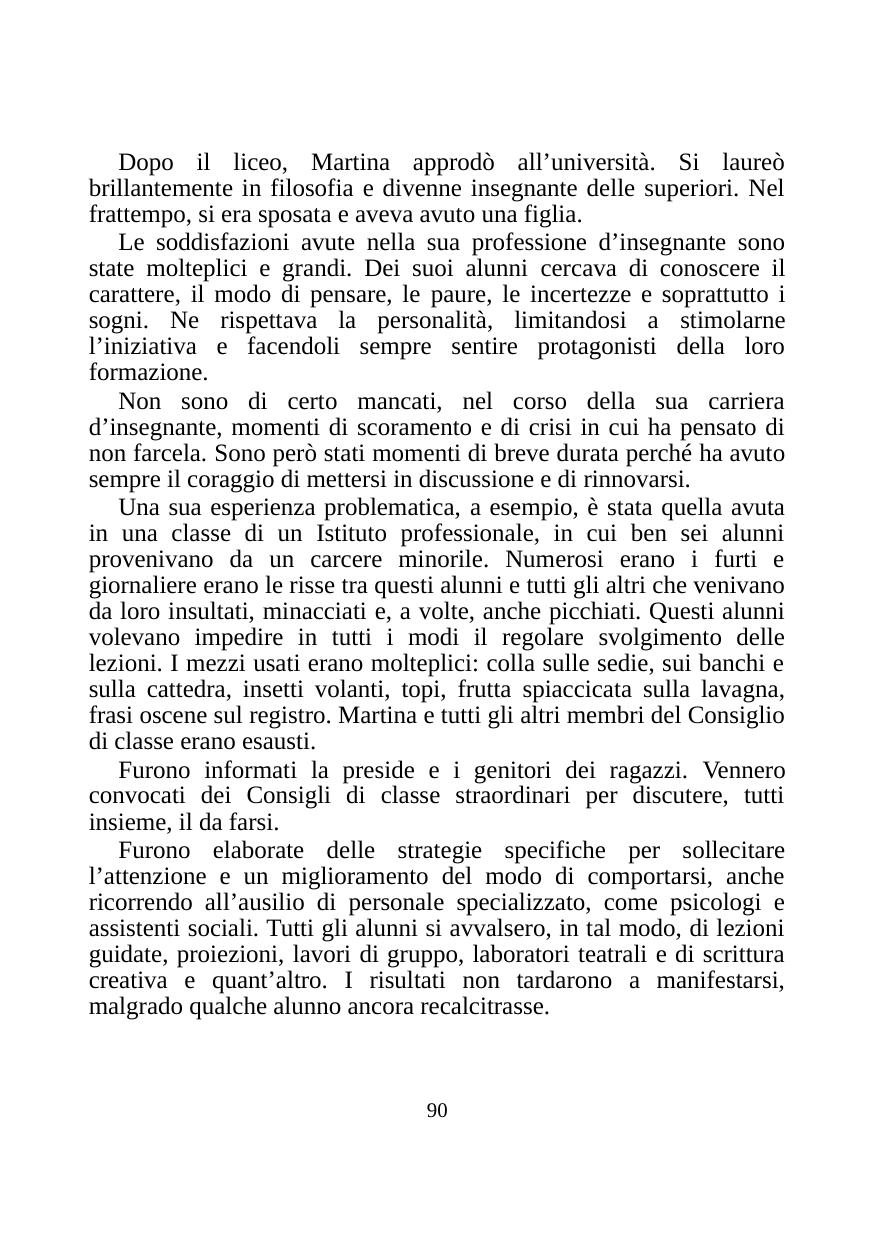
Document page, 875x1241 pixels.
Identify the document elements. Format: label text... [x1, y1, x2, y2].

text Dopo il liceo, Martina approdò all’università. Si laureò brillantemente in filosofia e divenne insegnante delle superiori. Nel frattempo, si era sposata e aveva avuto una figlia. [88, 147, 786, 227]
text Furono elaborate delle strategie specifiche per sollecitare l’attenzione e un miglioramento del modo di comportarsi, anche ricorrendo all’ausilio di personale specializzato, come psicologi e assistenti sociali. Tutti gli alunni si avvalsero, in tal modo, di lezioni guidate, proiezioni, lavori di gruppo, laboratori teatrali e di scrittura creativa e quant’altro. I risultati non tardarono a manifestarsi, malgrado qualche alunno ancora recalcitrasse. [88, 835, 786, 1020]
text Non sono di certo mancati, nel corso della sua carriera d’insegnante, momenti di scoramento e di crisi in cui ha pensato di non farcela. Sono però stati momenti di breve durata perché ha avuto sempre il coraggio di mettersi in discussione e di rinnovarsi. [88, 386, 786, 492]
text Una sua esperienza problematica, a esempio, è stata quella avuta in una classe di un Istituto professionale, in cui ben sei alunni provenivano da un carcere minorile. Numerosi erano i furti e giornaliere erano le risse tra questi alunni e tutti gli altri che venivano da loro insultati, minacciati e, a volte, anche picchiati. Questi alunni volevano impedire in tutti i modi il regolare svolgimento delle lezioni. I mezzi usati erano molteplici: colla sulle sedie, sui banchi e sulla cattedra, insetti volanti, topi, frutta spiaccicata sulla lavagna, frasi oscene sul registro. Martina e tutti gli altri membri del Consiglio di classe erano esausti. [88, 492, 786, 755]
text Le soddisfazioni avute nella sua professione d’insegnante sono state molteplici e grandi. Dei suoi alunni cercava di conoscere il carattere, il modo di pensare, le paure, le incertezze e soprattutto i sogni. Ne rispettava la personalità, limitandosi a stimolarne l’iniziativa e facendoli sempre sentire protagonisti della loro formazione. [88, 227, 786, 386]
text Furono informati la preside e i genitori dei ragazzi. Vennero convocati dei Consigli di classe straordinari per discutere, tutti insieme, il da farsi. [88, 755, 786, 835]
